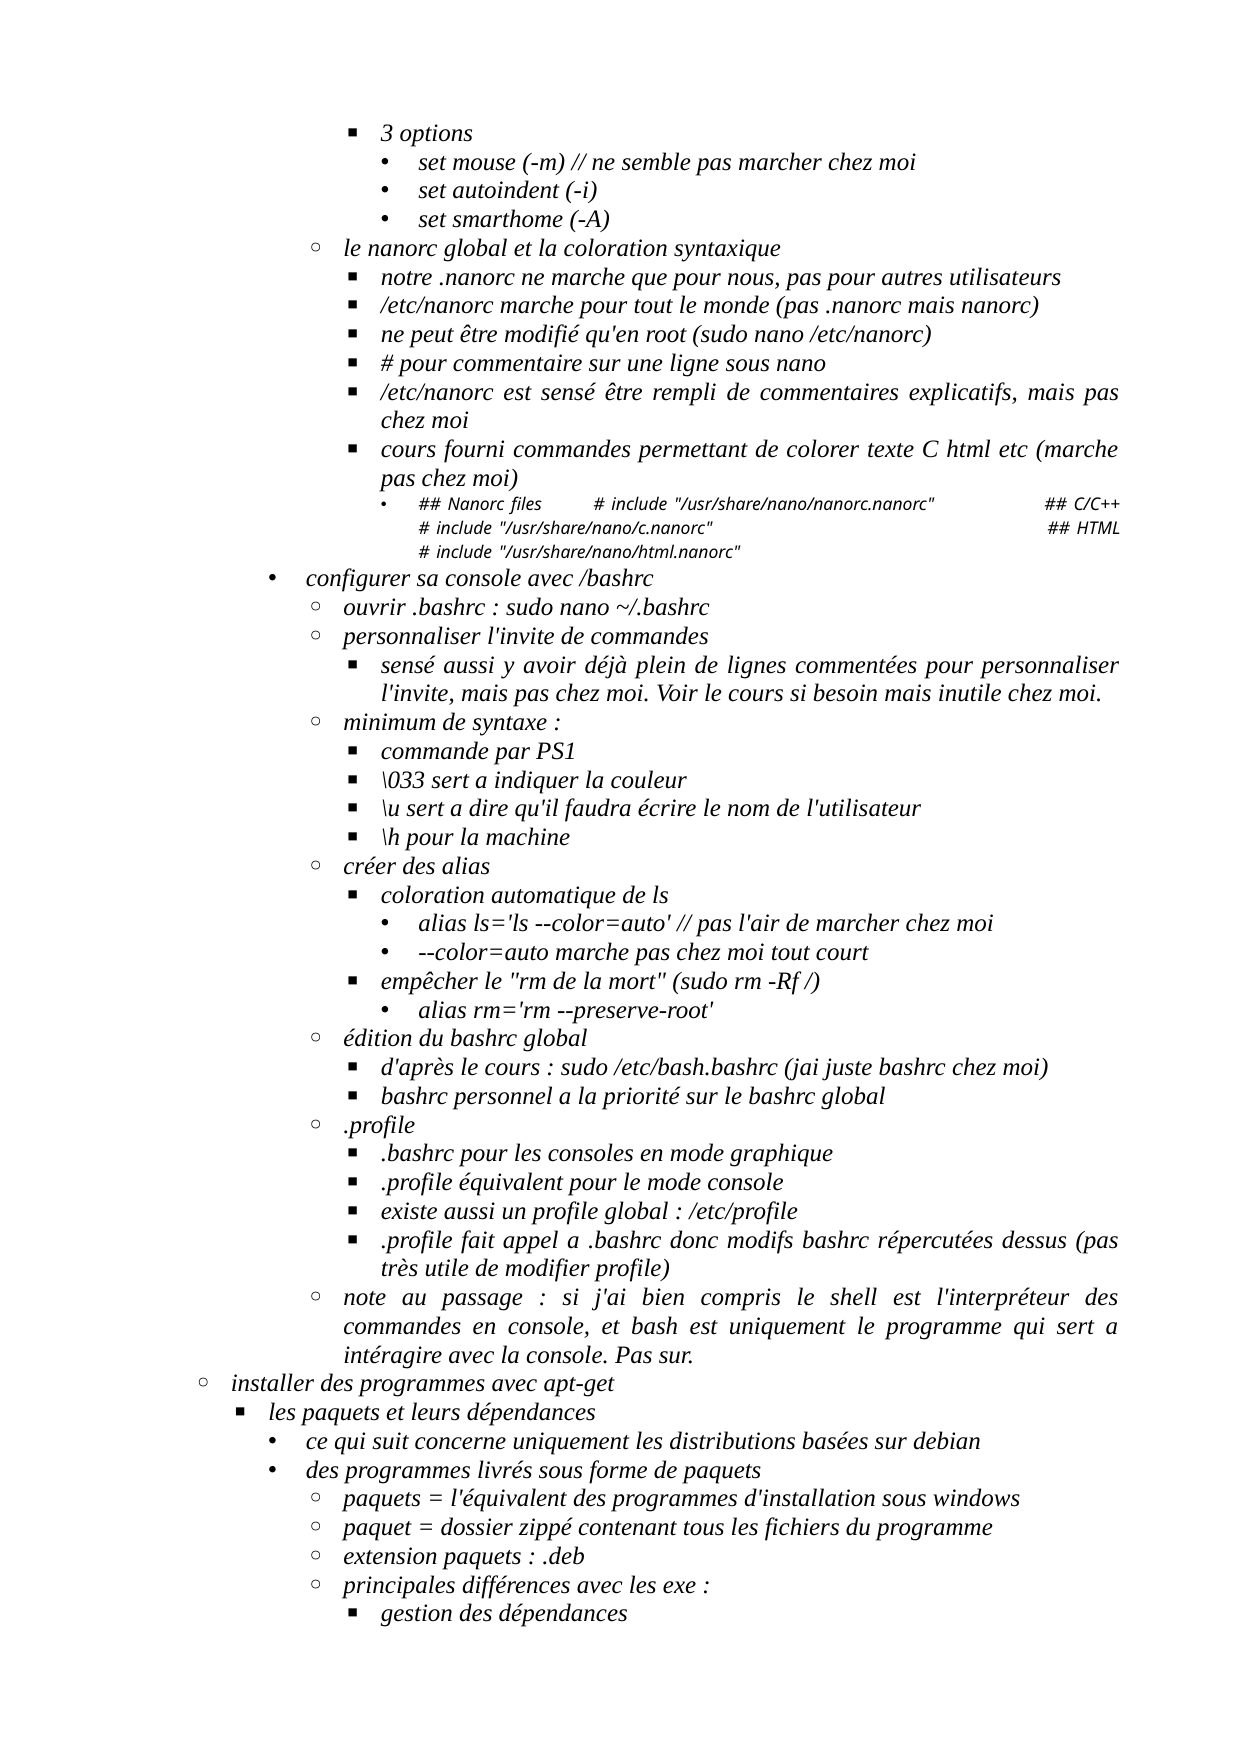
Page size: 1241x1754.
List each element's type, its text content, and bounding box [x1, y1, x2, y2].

list paquet = dossier zippé contenant tous les fichiers du programme [306, 1512, 1122, 1541]
list \033 sert a indiquer la couleur [343, 765, 1122, 793]
list /etc/nanorc marche pour tout le monde (pas .nanorc mais nanorc) [343, 291, 1122, 319]
list # pour commentaire sur une ligne sous nano [343, 348, 1122, 377]
list existe aussi un profile global : /etc/profile [343, 1196, 1122, 1225]
list --color=auto marche pas chez moi tout court [381, 937, 1122, 966]
list ce qui suit concerne uniquement les distributions basées sur debian [268, 1426, 1122, 1455]
list principales différences avec les exe : [306, 1570, 1122, 1598]
list bashrc personnel a la priorité sur le bashrc global [343, 1081, 1122, 1110]
list .bashrc pour les consoles en mode graphique [343, 1138, 1122, 1167]
list commande par PS1 [343, 736, 1122, 765]
list set smarthome (-A) [381, 204, 1122, 233]
list alias ls='ls --color=auto' // pas l'air de marcher chez moi [381, 908, 1122, 937]
list paquets = l'équivalent des programmes d'installation sous windows [306, 1483, 1122, 1512]
list ouvrir .bashrc : sudo nano ~/.bashrc [306, 592, 1122, 621]
list d'après le cours : sudo /etc/bash.bashrc (jai juste bashrc chez moi) [343, 1052, 1122, 1081]
list installer des programmes avec apt-get [193, 1368, 1122, 1397]
list ne peut être modifié qu'en root (sudo nano /etc/nanorc) [343, 319, 1122, 348]
list empêcher le "rm de la mort" (sudo rm -Rf /) [343, 966, 1122, 995]
list les paquets et leurs dépendances [231, 1397, 1122, 1426]
list personnaliser l'invite de commandes [306, 621, 1122, 650]
list créer des alias [306, 851, 1122, 880]
list gestion des dépendances [343, 1598, 1122, 1627]
list alias rm='rm --preserve-root' [381, 995, 1122, 1023]
list extension paquets : .deb [306, 1541, 1122, 1570]
list .profile équivalent pour le mode console [343, 1167, 1122, 1196]
list cours fourni commandes permettant de colorer texte C html etc (marche pas chez moi) [343, 434, 1122, 492]
list sensé aussi y avoir déjà plein de lignes commentées pour personnaliser l'invite, mais pas chez moi. Voir le cours si besoin mais inutile chez moi. [343, 650, 1122, 707]
list set mouse (-m) // ne semble pas marcher chez moi [381, 147, 1122, 176]
list configurer sa console avec /bashrc [268, 563, 1122, 592]
list \u sert a dire qu'il faudra écrire le nom de l'utilisateur [343, 793, 1122, 822]
list .profile [306, 1110, 1122, 1138]
list minimum de syntaxe : [306, 707, 1122, 736]
list le nanorc global et la coloration syntaxique [306, 233, 1122, 262]
list \h pour la machine [343, 822, 1122, 851]
list ## Nanorc files # include "/usr/share/nano/nanorc.nanorc" ## C/C++ # include "/usr/share/nano/c.nanorc" ## HTML # include "/usr/share/nano/html.nanorc" [381, 492, 1122, 563]
list note au passage : si j'ai bien compris le shell est l'interpréteur des commandes en console, et bash est uniquement le programme qui sert a intéragire avec la console. Pas sur. [306, 1282, 1122, 1368]
list /etc/nanorc est sensé être rempli de commentaires explicatifs, mais pas chez moi [343, 377, 1122, 434]
list édition du bashrc global [306, 1023, 1122, 1052]
list 3 options [343, 118, 1122, 147]
list coloration automatique de ls [343, 880, 1122, 908]
list notre .nanorc ne marche que pour nous, pas pour autres utilisateurs [343, 262, 1122, 291]
list des programmes livrés sous forme de paquets [268, 1455, 1122, 1483]
list set autoindent (-i) [381, 176, 1122, 204]
list .profile fait appel a .bashrc donc modifs bashrc répercutées dessus (pas très utile de modifier profile) [343, 1225, 1122, 1282]
